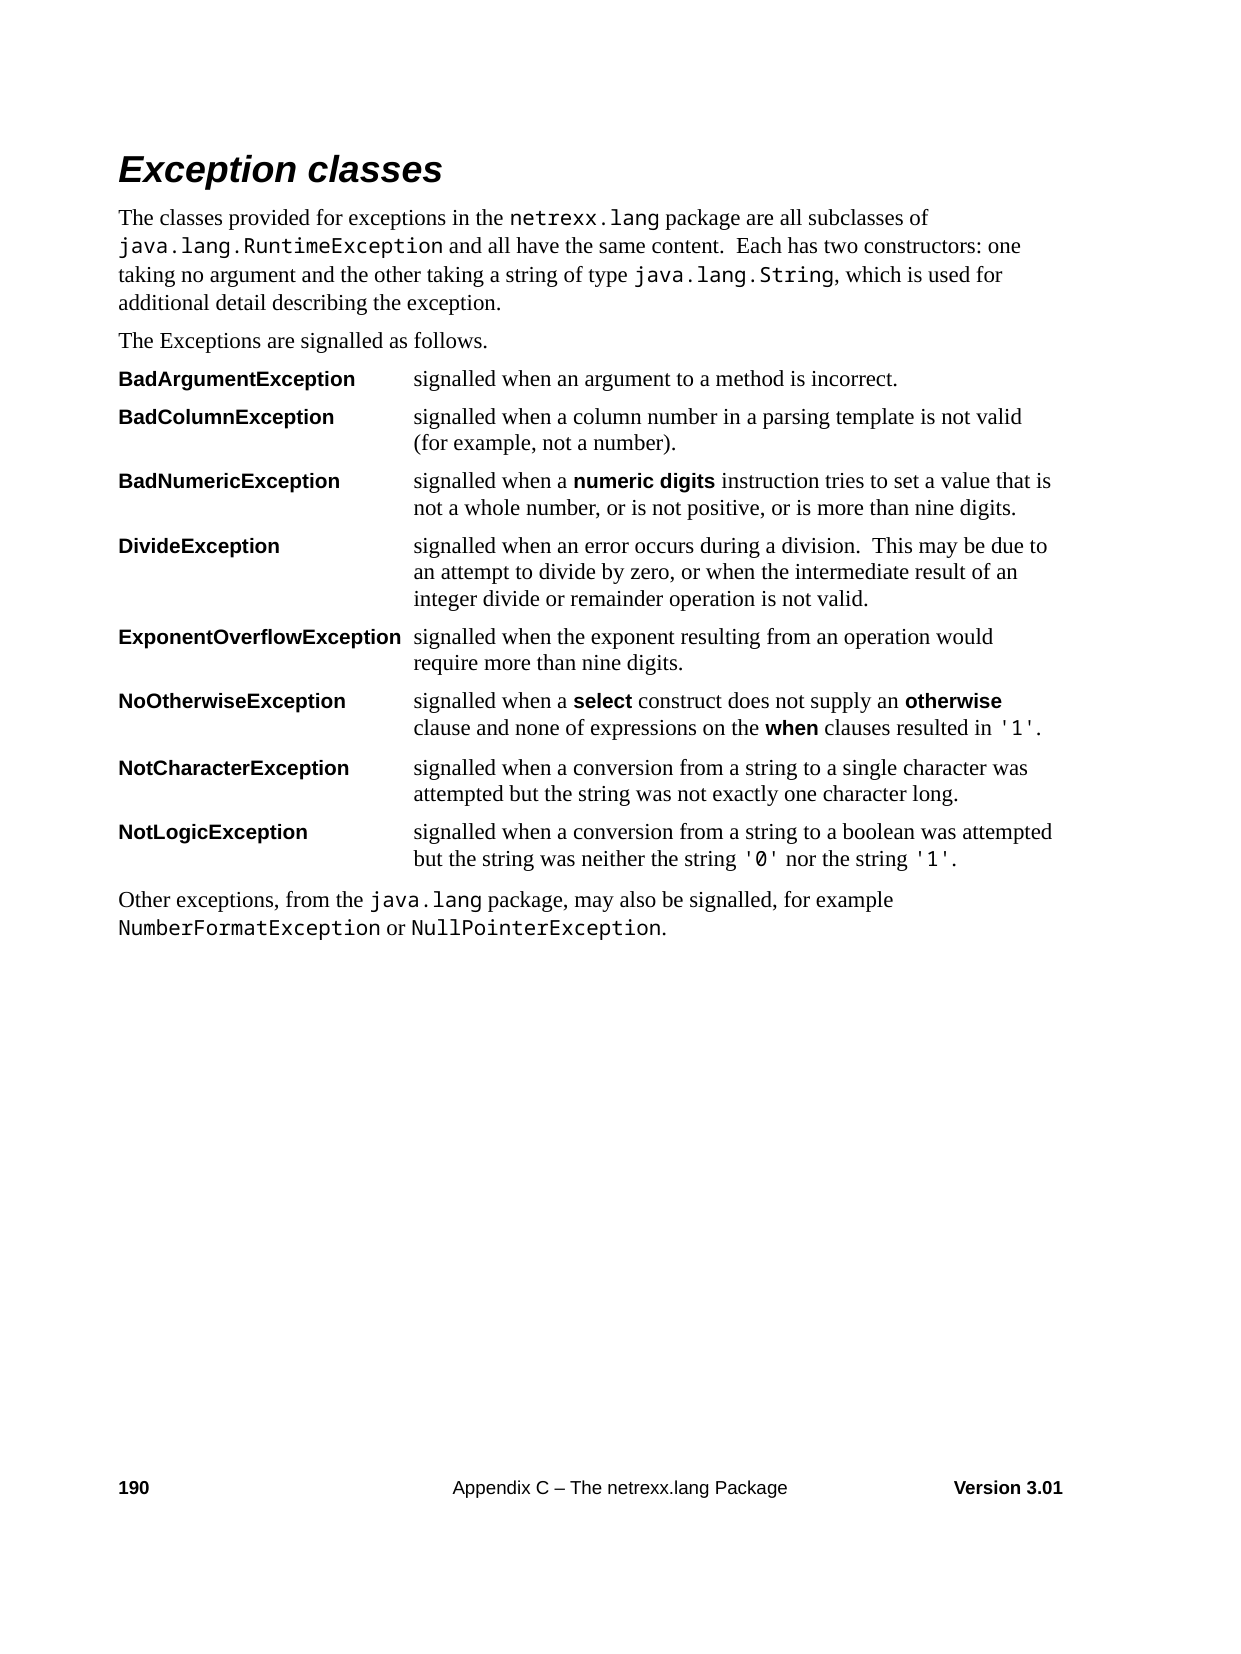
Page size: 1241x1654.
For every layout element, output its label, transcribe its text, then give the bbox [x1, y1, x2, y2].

text The classes provided for exceptions in the netrexx.lang package are all subclasses of java.lang.RuntimeException and all have the same content. Each has two constructors: one taking no argument and the other taking a string of type java.lang.String, which is used for additional detail describing the exception. [118, 203, 1063, 315]
table_cell signalled when a conversion from a string to a single character was attempted but the string was not exactly one character long. [413, 754, 1063, 818]
table_cell ExponentOverflowException [118, 623, 413, 687]
table_cell signalled when the exponent resulting from an operation would require more than nine digits. [413, 623, 1063, 687]
table_cell DivideException [118, 532, 413, 623]
table_cell signalled when an error occurs during a division. This may be due to an attempt to divide by zero, or when the intermediate result of an integer divide or remainder operation is not valid. [413, 532, 1063, 623]
table_cell signalled when a column number in a parsing template is not valid (for example, not a number). [413, 403, 1063, 467]
table_header signalled when an argument to a method is incorrect. [413, 365, 1063, 403]
text The Exceptions are signalled as follows. [118, 327, 1063, 353]
table_header BadArgumentException [118, 365, 413, 403]
table_cell NotLogicException [118, 818, 413, 885]
table_cell signalled when a conversion from a string to a boolean was attempted but the string was neither the string '0' nor the string '1'. [413, 818, 1063, 885]
table_cell signalled when a select construct does not supply an otherwise clause and none of expressions on the when clauses resulted in '1'. [413, 687, 1063, 754]
table_cell signalled when a numeric digits instruction tries to set a value that is not a whole number, or is not positive, or is more than nine digits. [413, 468, 1063, 532]
table_cell BadNumericException [118, 468, 413, 532]
table_cell NoOtherwiseException [118, 687, 413, 754]
text Other exceptions, from the java.lang package, may also be signalled, for example NumberFormatException or NullPointerException. [118, 885, 1063, 942]
table_cell NotCharacterException [118, 754, 413, 818]
subtitle Exception classes [118, 148, 1063, 191]
table_cell BadColumnException [118, 403, 413, 467]
